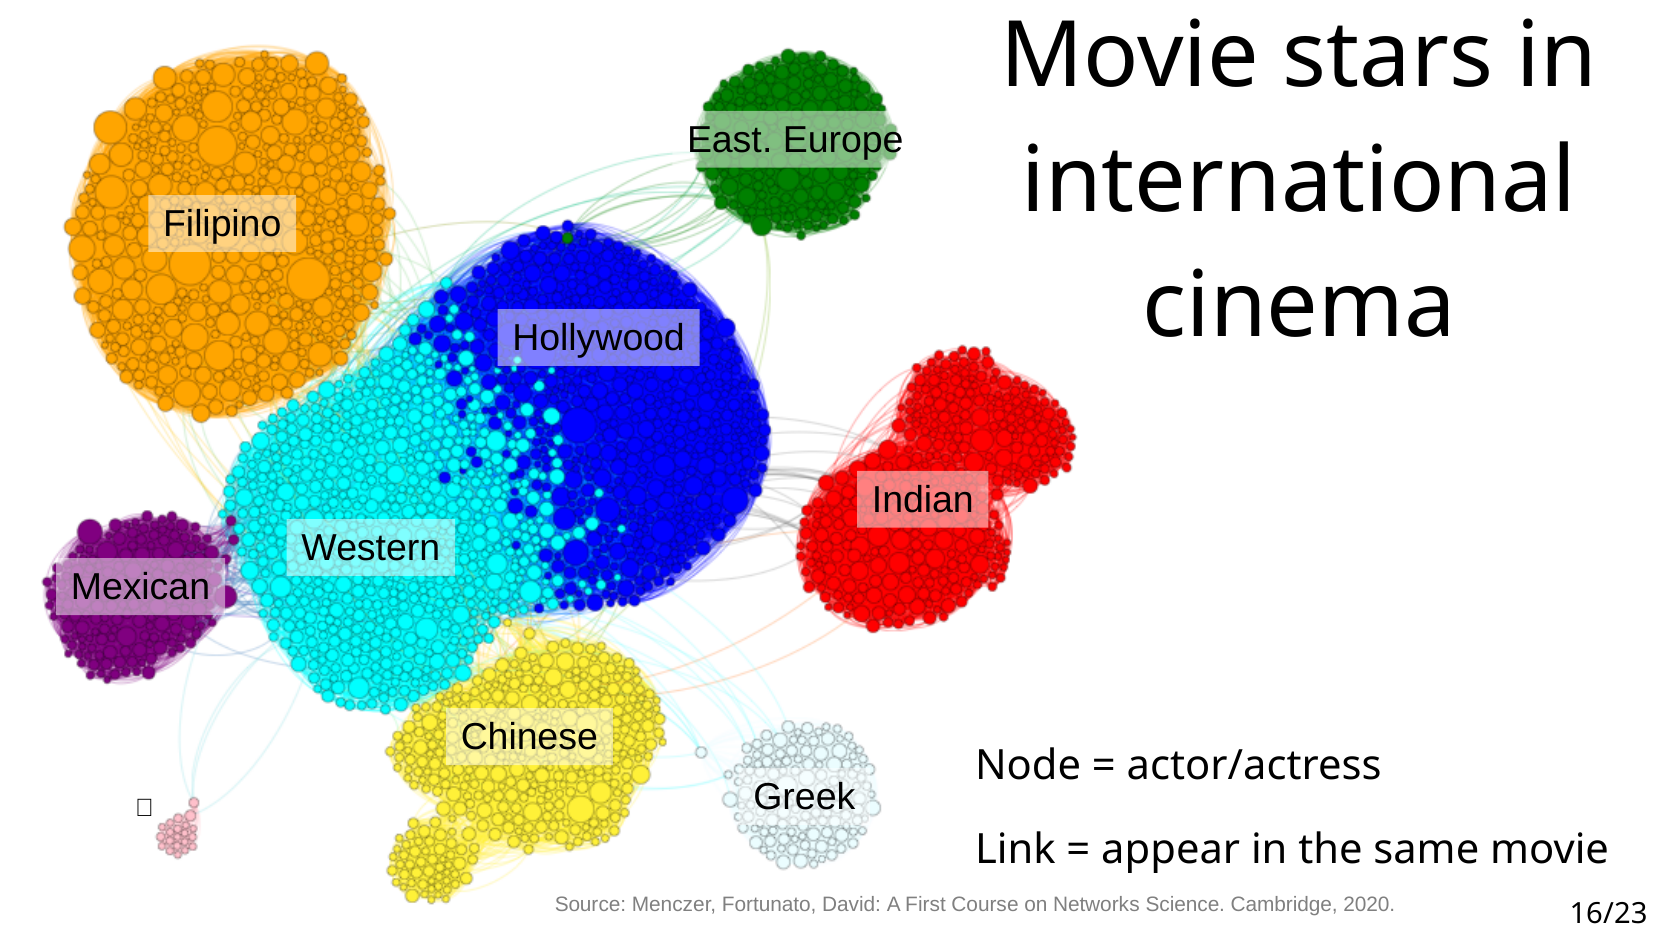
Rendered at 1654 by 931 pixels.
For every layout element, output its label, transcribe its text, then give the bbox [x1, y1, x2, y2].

text_box Source: Menczer, Fortunato, David: A First Course on Networks Science. Cambridge, 2020. [540, 885, 1606, 931]
text_box East. Europe [672, 110, 919, 168]
picture [6, 15, 1111, 927]
list Node = actor/actress Link = appear in the same movie [975, 735, 1636, 916]
text_box Mexican [56, 558, 226, 616]
title Movie stars in international cinema [975, 0, 1624, 370]
text_box Greek [738, 768, 871, 826]
text_box Chinese [446, 708, 613, 766]
text_box Western [286, 519, 456, 576]
text_box Indian [857, 470, 989, 528]
text_box 🌽 [120, 786, 189, 830]
text_box Filipino [148, 195, 297, 252]
text_box Hollywood [497, 309, 700, 366]
